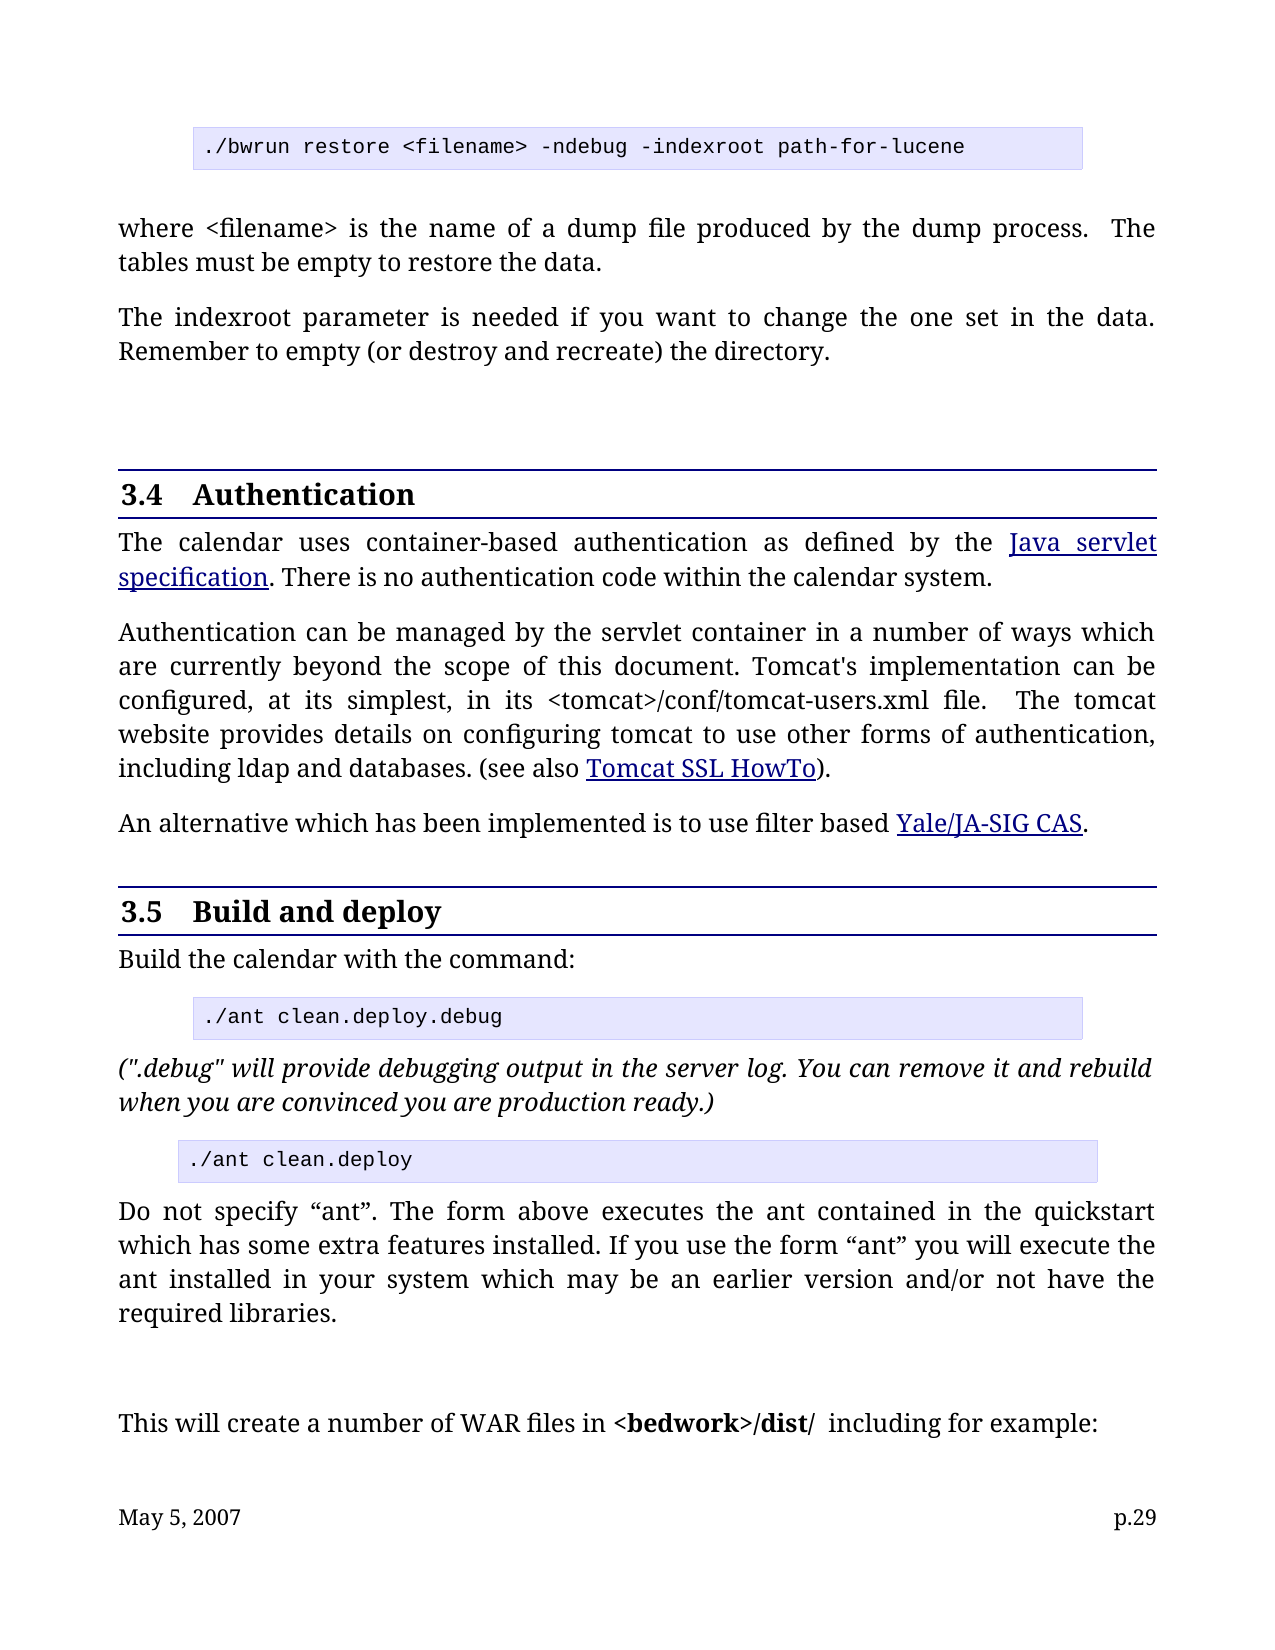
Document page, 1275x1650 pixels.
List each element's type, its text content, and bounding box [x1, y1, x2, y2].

text The calendar uses container-based authentication as defined by the Java servlet specification. There is no authentication code within the calendar system. [118, 525, 1157, 593]
text Authentication can be managed by the servlet container in a number of ways which are currently beyond the scope of this document. Tomcat's implementation can be configured, at its simplest, in its <tomcat>/conf/tomcat-users.xml file. The tomcat website provides details on configuring tomcat to use other forms of authentication, including ldap and databases. (see also Tomcat SSL HowTo). [118, 614, 1157, 784]
text This will create a number of WAR files in <bedwork>/dist/ including for example: [118, 1406, 1157, 1440]
subtitle Authentication [118, 471, 1157, 517]
text Build the calendar with the command: [118, 942, 1157, 976]
subtitle Build and deploy [118, 888, 1157, 934]
text Do not specify “ant”. The form above executes the ant contained in the quickstart which has some extra features installed. If you use the form “ant” you will execute the ant installed in your system which may be an earlier version and/or not have the required libraries. [118, 1193, 1157, 1330]
text ./ant clean.deploy [179, 1141, 1097, 1182]
text where <filename> is the name of a dump file produced by the dump process. The tables must be empty to restore the data. [118, 210, 1157, 278]
text (".debug" will provide debugging output in the server log. You can remove it and rebuild when you are convinced you are production ready.) [118, 1051, 1157, 1119]
text ./bwrun restore <filename> -ndebug -indexroot path-for-lucene [194, 128, 1082, 169]
text The indexroot parameter is needed if you want to change the one set in the data. Remember to empty (or destroy and recreate) the directory. [118, 299, 1157, 367]
text An alternative which has been implemented is to use filter based Yale/JA-SIG CAS. [118, 806, 1157, 840]
text ./ant clean.deploy.debug [194, 998, 1082, 1039]
